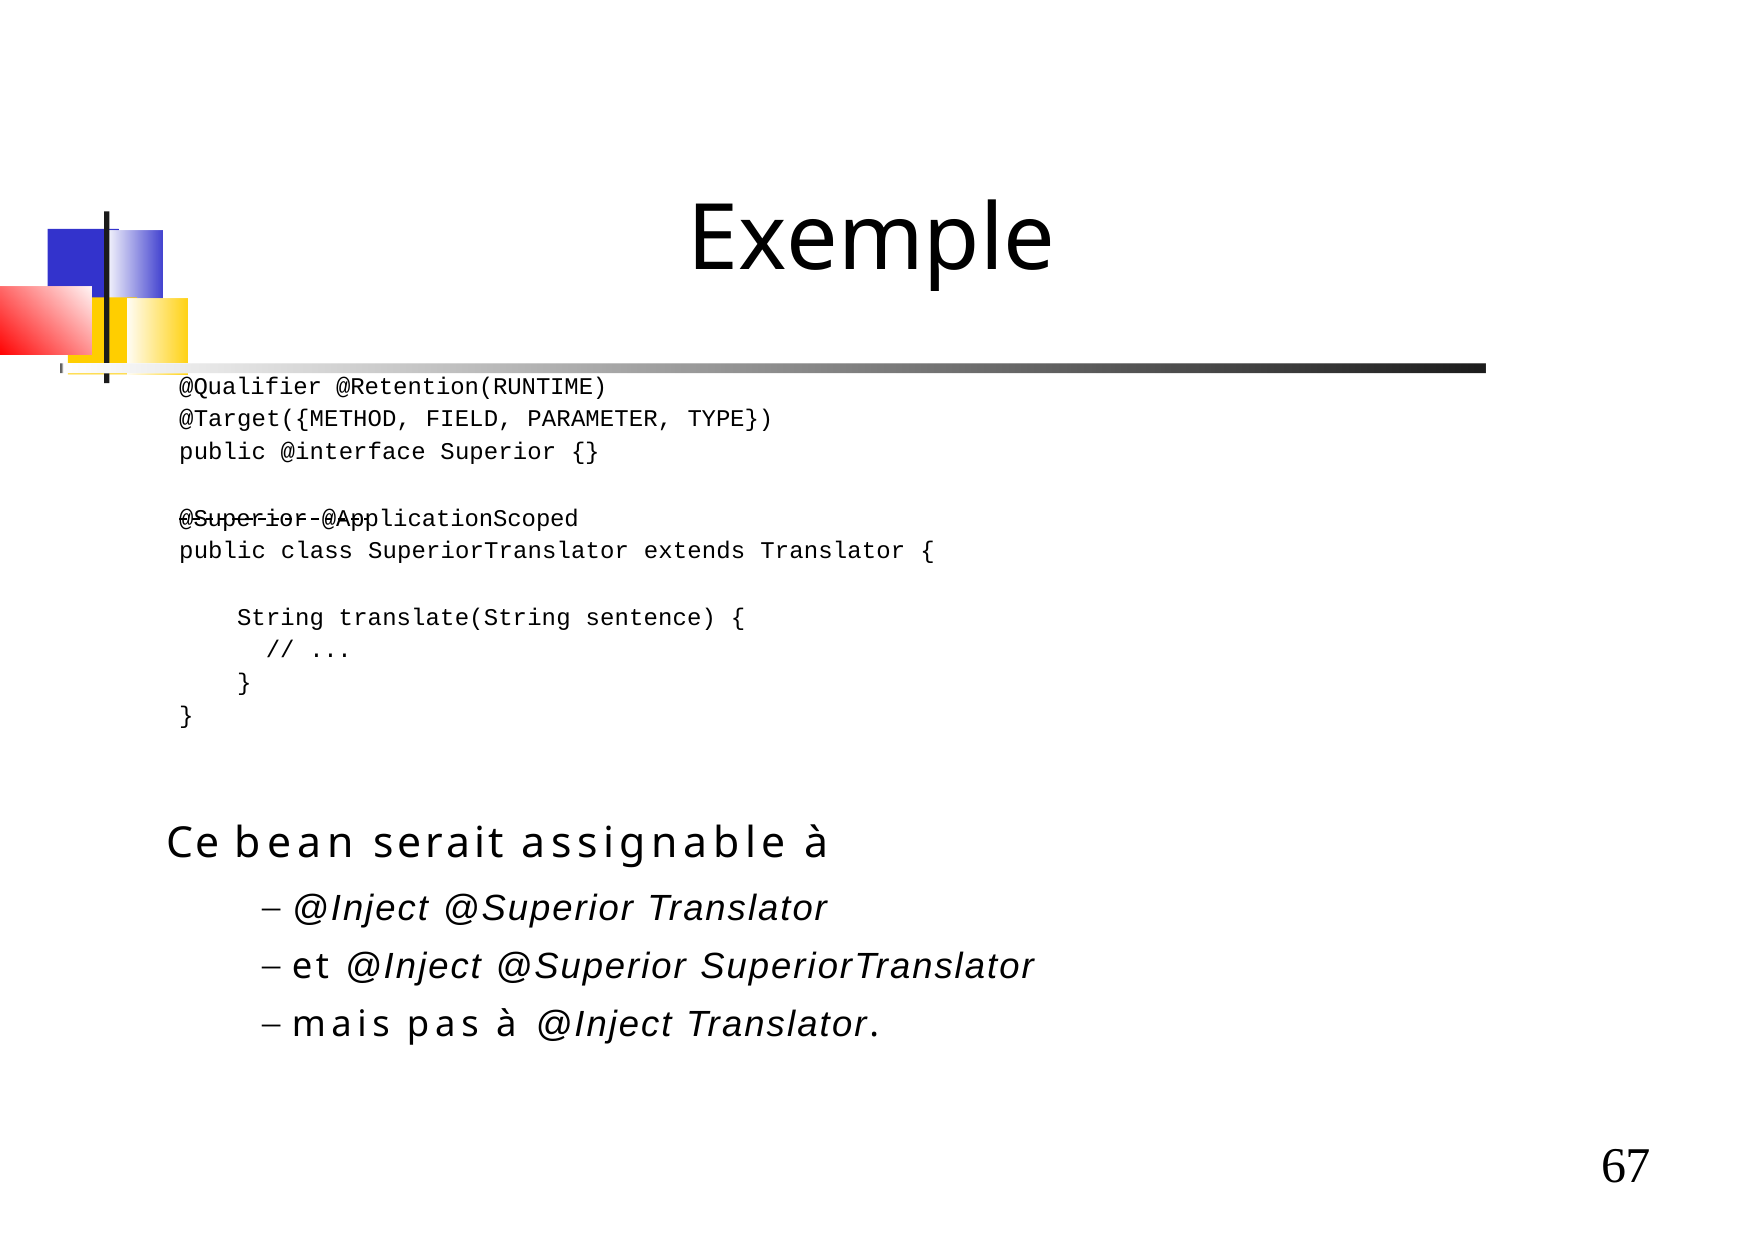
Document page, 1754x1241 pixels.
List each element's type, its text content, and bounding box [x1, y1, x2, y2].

picture [60, 229, 179, 384]
text_box Ce bean serait assignable à @Inject @Superior Translator et @Inject @Superior SuperiorTranslator mais pas à @Inject Translator. [164, 792, 1644, 1044]
slide_number 67 [1569, 1135, 1660, 1241]
picture [0, 285, 92, 355]
text_box @Qualifier @Retention(RUNTIME) @Target({METHOD, FIELD, PARAMETER, TYPE}) public @interface Superior {} @Superior @ApplicationScoped public class SuperiorTranslator extends Translator { String translate(String sentence) { // ... } } [177, 365, 1714, 728]
title Exemple [179, 183, 1564, 365]
